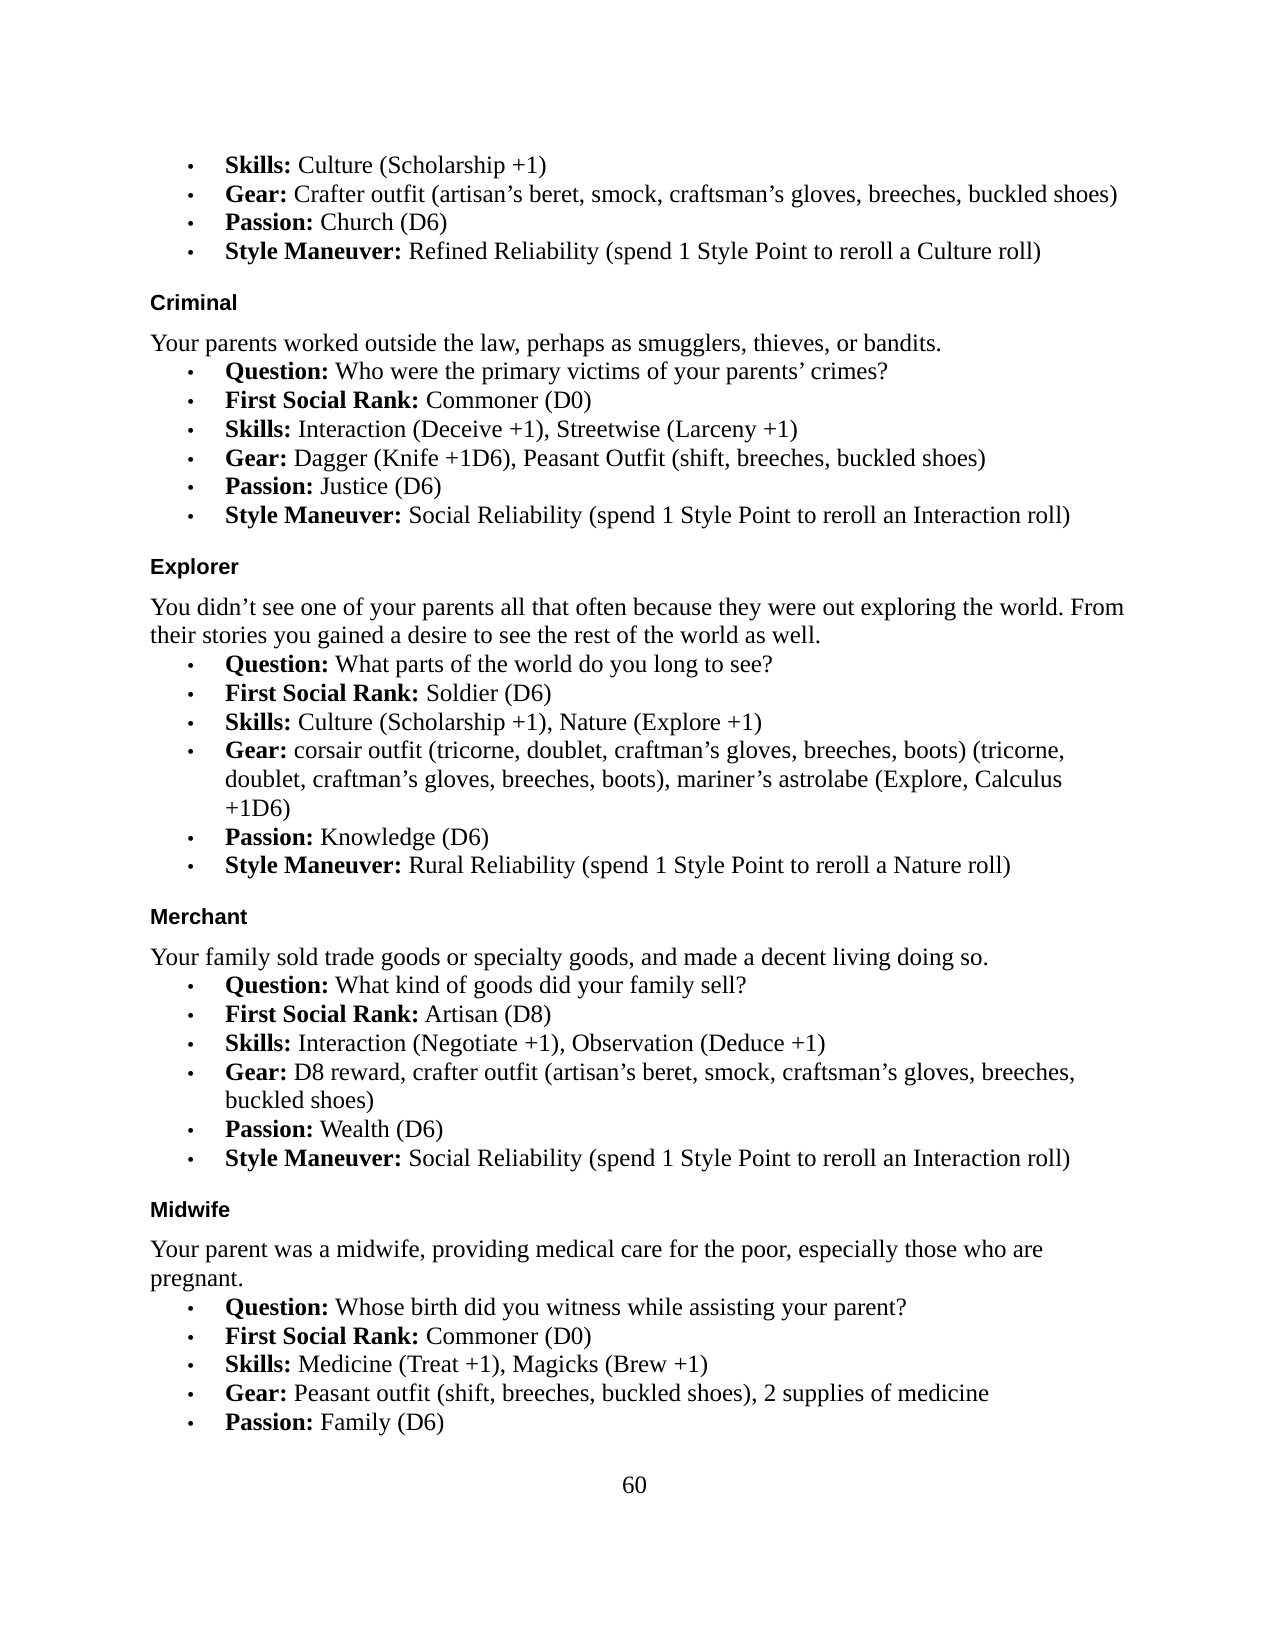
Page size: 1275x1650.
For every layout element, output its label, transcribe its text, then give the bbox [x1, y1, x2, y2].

list Passion: Knowledge (D6) [187, 822, 1125, 850]
list First Social Rank: Commoner (D0) [187, 385, 1125, 414]
text Your parent was a midwife, providing medical care for the poor, especially those who are pregnant. [150, 1234, 1125, 1292]
list Gear: Crafter outfit (artisan’s beret, smock, craftsman’s gloves, breeches, buckled shoes) [187, 179, 1125, 207]
text You didn’t see one of your parents all that often because they were out exploring the world. From their stories you gained a desire to see the rest of the world as well. [150, 592, 1125, 649]
list Passion: Justice (D6) [187, 471, 1125, 500]
list First Social Rank: Soldier (D6) [187, 678, 1125, 707]
list Passion: Church (D6) [187, 207, 1125, 236]
list First Social Rank: Commoner (D0) [187, 1321, 1125, 1349]
list Gear: Peasant outfit (shift, breeches, buckled shoes), 2 supplies of medicine [187, 1378, 1125, 1407]
text Your family sold trade goods or specialty goods, and made a decent living doing so. [150, 942, 1125, 971]
subtitle Merchant [150, 904, 1125, 929]
list Question: What kind of goods did your family sell? [187, 971, 1125, 999]
list Question: Whose birth did you witness while assisting your parent? [187, 1292, 1125, 1321]
list Gear: corsair outfit (tricorne, doublet, craftman’s gloves, breeches, boots) (tricorne, doublet, craftman’s gloves, breeches, boots), mariner’s astrolabe (Explore, Calculus +1D6) [187, 735, 1125, 822]
list Skills: Culture (Scholarship +1) [187, 150, 1125, 179]
list Style Maneuver: Rural Reliability (spend 1 Style Point to reroll a Nature roll) [187, 850, 1125, 879]
list Style Maneuver: Refined Reliability (spend 1 Style Point to reroll a Culture roll) [187, 236, 1125, 265]
list Skills: Interaction (Deceive +1), Streetwise (Larceny +1) [187, 414, 1125, 443]
list Skills: Medicine (Treat +1), Magicks (Brew +1) [187, 1349, 1125, 1378]
list Style Maneuver: Social Reliability (spend 1 Style Point to reroll an Interaction roll) [187, 500, 1125, 529]
list Question: Who were the primary victims of your parents’ crimes? [187, 356, 1125, 385]
list Style Maneuver: Social Reliability (spend 1 Style Point to reroll an Interaction roll) [187, 1143, 1125, 1172]
list Gear: D8 reward, crafter outfit (artisan’s beret, smock, craftsman’s gloves, breeches, buckled shoes) [187, 1057, 1125, 1114]
list Skills: Culture (Scholarship +1), Nature (Explore +1) [187, 707, 1125, 735]
text Your parents worked outside the law, perhaps as smugglers, thieves, or bandits. [150, 328, 1125, 356]
list Passion: Wealth (D6) [187, 1114, 1125, 1143]
subtitle Midwife [150, 1197, 1125, 1222]
list First Social Rank: Artisan (D8) [187, 999, 1125, 1028]
list Gear: Dagger (Knife +1D6), Peasant Outfit (shift, breeches, buckled shoes) [187, 443, 1125, 471]
subtitle Criminal [150, 290, 1125, 315]
list Skills: Interaction (Negotiate +1), Observation (Deduce +1) [187, 1028, 1125, 1057]
subtitle Explorer [150, 554, 1125, 579]
list Question: What parts of the world do you long to see? [187, 649, 1125, 678]
list Passion: Family (D6) [187, 1407, 1125, 1436]
